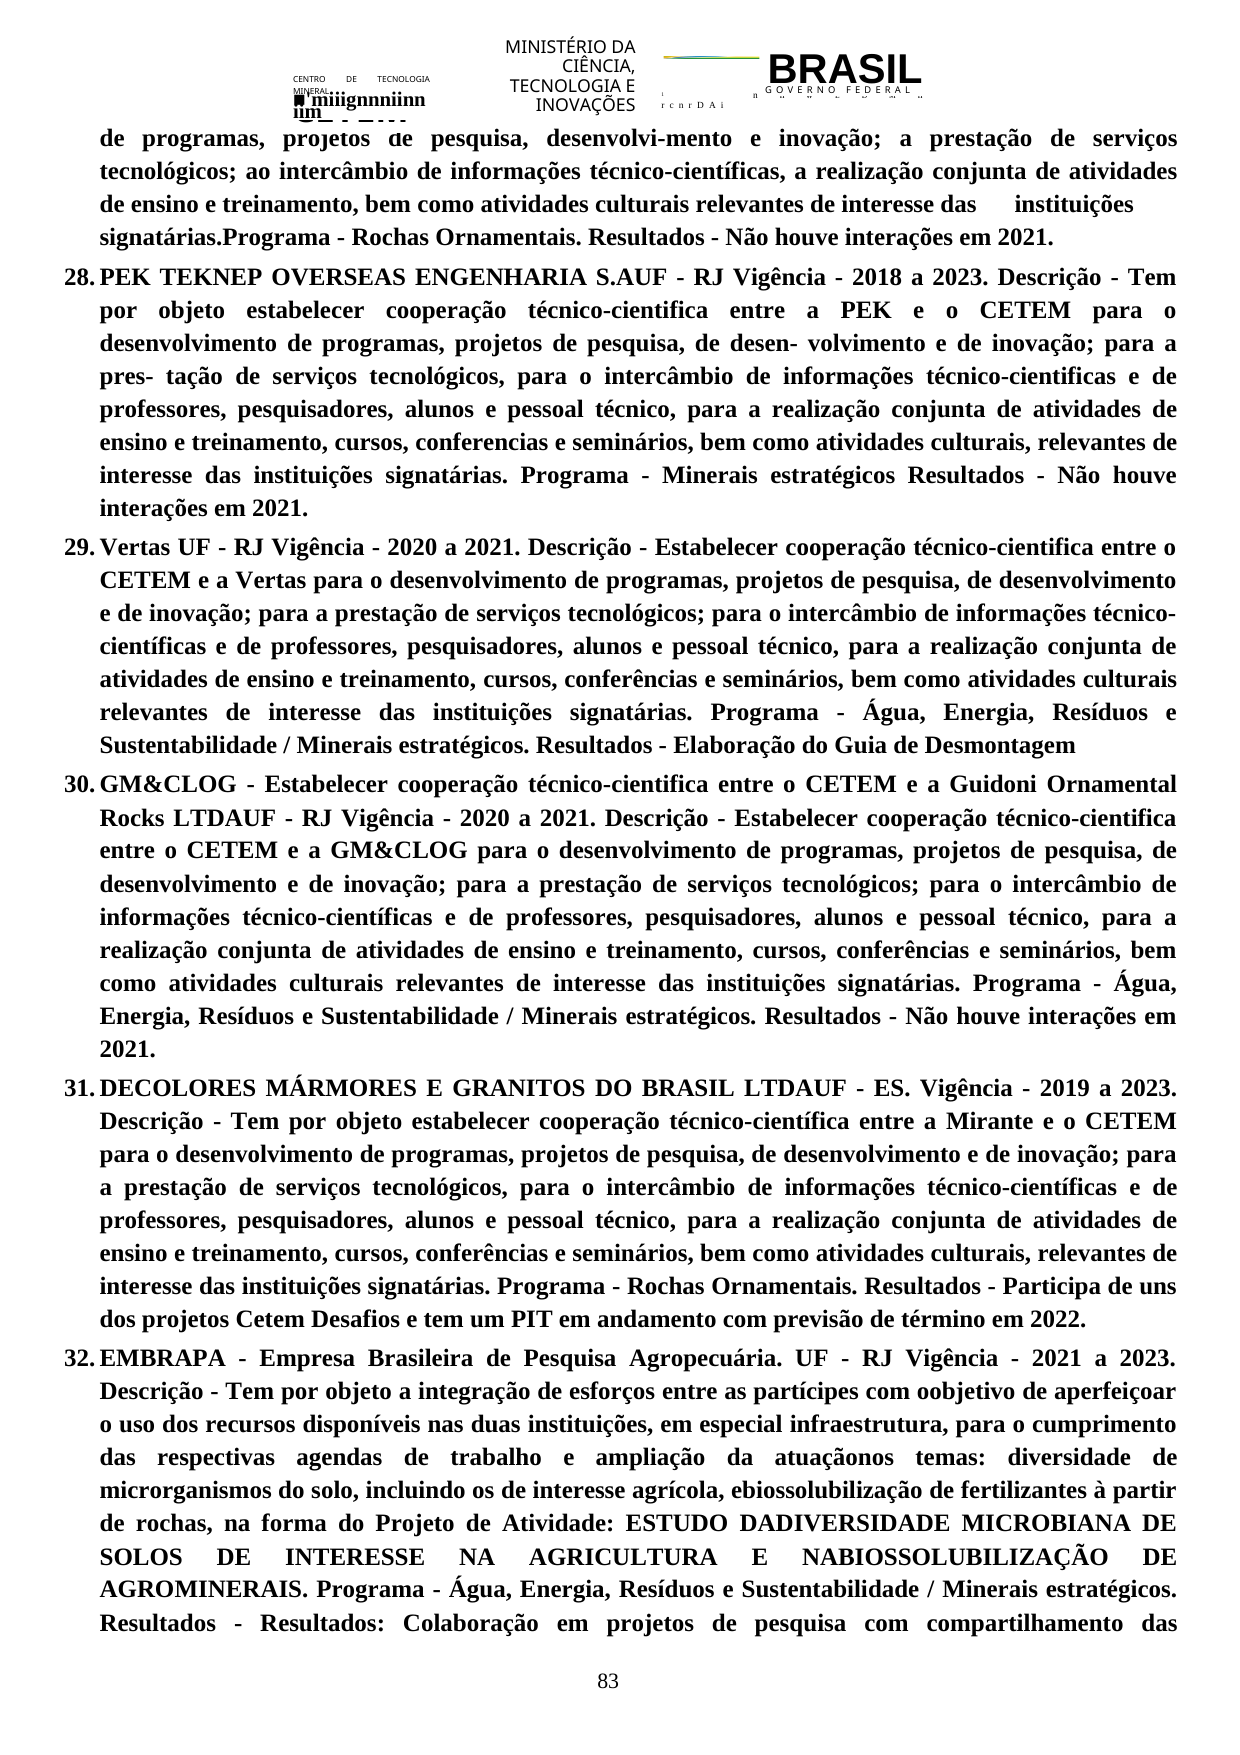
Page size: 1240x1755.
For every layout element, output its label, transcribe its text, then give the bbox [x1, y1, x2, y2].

text 1 n n w e d m n rcnrDAi [661, 91, 922, 110]
text signatárias.Programa - Rochas Ornamentais. Resultados - Não houve interações em 2021. [99, 219, 1178, 252]
list EMBRAPA - Empresa Brasileira de Pesquisa Agropecuária. UF - RJ Vigência - 2021 a 2023. Descrição - Tem por objeto a integração de esforços entre as partícipes com oobjetivo de aperfeiçoar o uso dos recursos disponíveis nas duas instituições, em especial infraestrutura, para o cumprimento das respectivas agendas de trabalho e ampliação da atuaçãonos temas: diversidade de microrganismos do solo, incluindo os de interesse agrícola, ebiossolubilização de fertilizantes à partir de rochas, na forma do Projeto de Atividade: ESTUDO DADIVERSIDADE MICROBIANA DE SOLOS DE INTERESSE NA AGRICULTURA E NABIOSSOLUBILIZAÇÃO DE AGROMINERAIS. Programa - Água, Energia, Resíduos e Sustentabilidade / Minerais estratégicos. Resultados - Resultados: Colaboração em projetos de pesquisa com compartilhamento das [64, 1340, 1178, 1638]
list DECOLORES MÁRMORES E GRANITOS DO BRASIL LTDAUF - ES. Vigência - 2019 a 2023. Descrição - Tem por objeto estabelecer cooperação técnico-científica entre a Mirante e o CETEM para o desenvolvimento de programas, projetos de pesquisa, de desenvolvimento e de inovação; para a prestação de serviços tecnológicos, para o intercâmbio de informações técnico-científicas e de professores, pesquisadores, alunos e pessoal técnico, para a realização conjunta de atividades de ensino e treinamento, cursos, conferências e seminários, bem como atividades culturais, relevantes de interesse das instituições signatárias. Programa - Rochas Ornamentais. Resultados - Participa de uns dos projetos Cetem Desafios e tem um PIT em andamento com previsão de término em 2022. [64, 1070, 1178, 1334]
subtitle BRASIL [661, 50, 922, 91]
text GOVERNO FEDERAL [765, 86, 923, 96]
list GM&CLOG - Estabelecer cooperação técnico-cientifica entre o CETEM e a Guidoni Ornamental Rocks LTDAUF - RJ Vigência - 2020 a 2021. Descrição - Estabelecer cooperação técnico-cientifica entre o CETEM e a GM&CLOG para o desenvolvimento de programas, projetos de pesquisa, de desenvolvimento e de inovação; para a prestação de serviços tecnológicos; para o intercâmbio de informações técnico-científicas e de professores, pesquisadores, alunos e pessoal técnico, para a realização conjunta de atividades de ensino e treinamento, cursos, conferências e seminários, bem como atividades culturais relevantes de interesse das instituições signatárias. Programa - Água, Energia, Resíduos e Sustentabilidade / Minerais estratégicos. Resultados - Não houve interações em 2021. [64, 767, 1178, 1064]
text MINISTÉRIO DA CIÊNCIA, TECNOLOGIA E INOVAÇÕES [455, 39, 635, 115]
list Vertas UF - RJ Vigência - 2020 a 2021. Descrição - Estabelecer cooperação técnico-cientifica entre o CETEM e a Vertas para o desenvolvimento de programas, projetos de pesquisa, de desenvolvimento e de inovação; para a prestação de serviços tecnológicos; para o intercâmbio de informações técnico- científicas e de professores, pesquisadores, alunos e pessoal técnico, para a realização conjunta de atividades de ensino e treinamento, cursos, conferências e seminários, bem como atividades culturais relevantes de interesse das instituições signatárias. Programa - Água, Energia, Resíduos e Sustentabilidade / Minerais estratégicos. Resultados - Elaboração do Guia de Desmontagem [64, 529, 1178, 760]
text CENTRO DE TECNOLOGIA MINERAL ■'miiignnniinniim [293, 72, 430, 120]
list PEK TEKNEP OVERSEAS ENGENHARIA S.AUF - RJ Vigência - 2018 a 2023. Descrição - Tem por objeto estabelecer cooperação técnico-cientifica entre a PEK e o CETEM para o desenvolvimento de programas, projetos de pesquisa, de desen- volvimento e de inovação; para a pres- tação de serviços tecnológicos, para o intercâmbio de informações técnico-cientificas e de professores, pesquisadores, alunos e pessoal técnico, para a realização conjunta de atividades de ensino e treinamento, cursos, conferencias e seminários, bem como atividades culturais, relevantes de interesse das instituições signatárias. Programa - Minerais estratégicos Resultados - Não houve interações em 2021. [64, 259, 1178, 523]
text de programas, projetos de pesquisa, desenvolvi-mento e inovação; a prestação de serviços tecnológicos; ao intercâmbio de informações técnico-científicas, a realização conjunta de atividades de ensino e treinamento, bem como atividades culturais relevantes de interesse das instituições [99, 116, 1178, 219]
